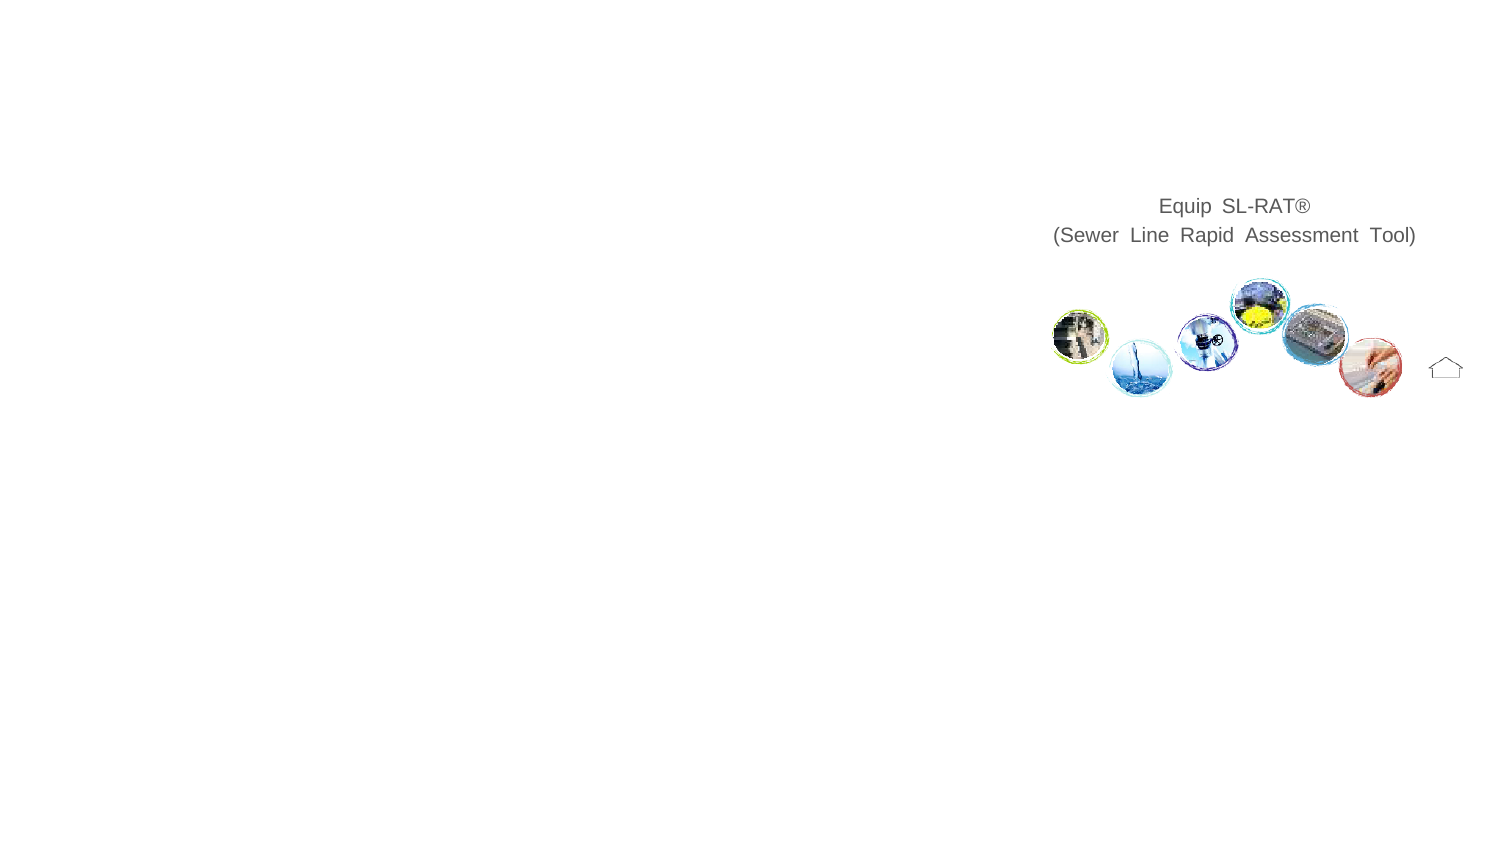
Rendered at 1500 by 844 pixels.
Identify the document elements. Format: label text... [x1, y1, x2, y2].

text (Sewer Line Rapid Assessment Tool) [1042, 223, 1427, 247]
text Equip SL-RAT®️ [1042, 194, 1427, 218]
